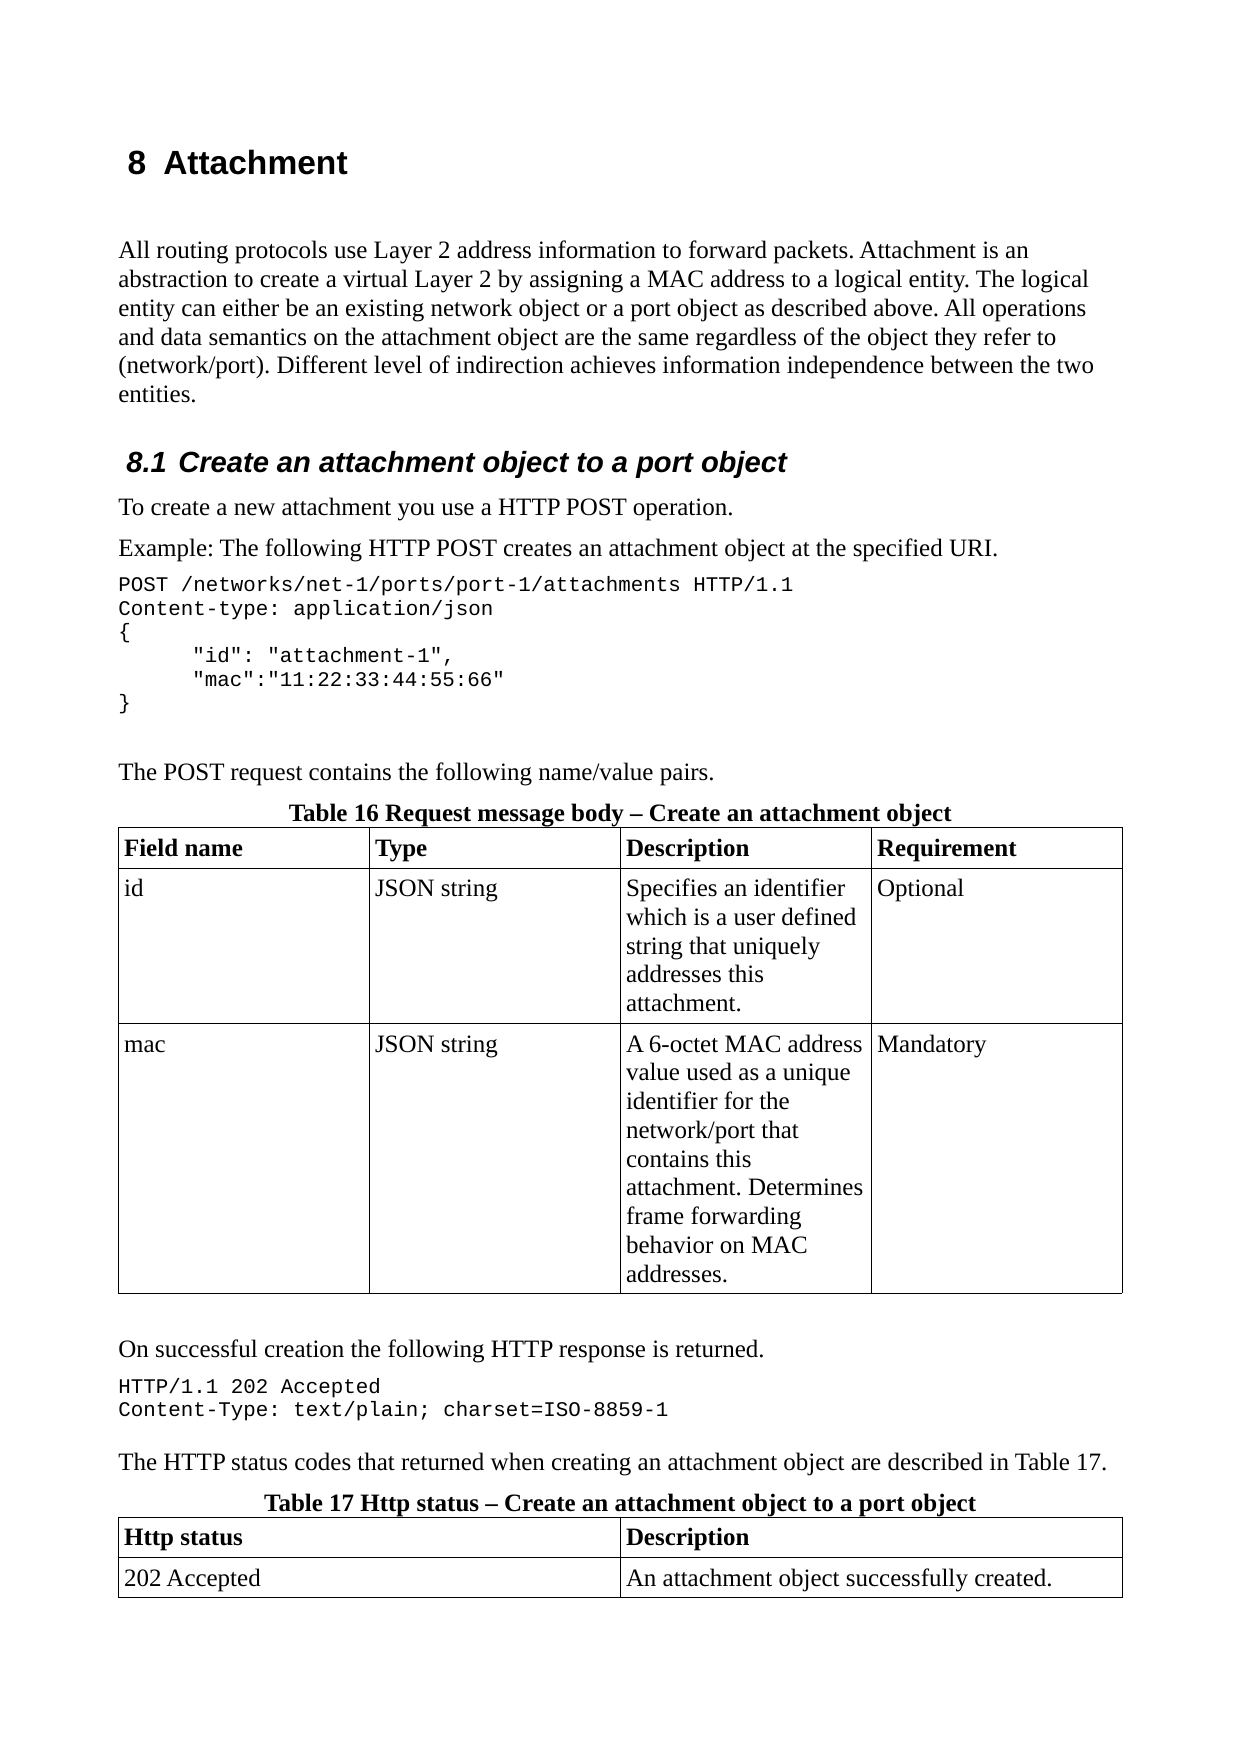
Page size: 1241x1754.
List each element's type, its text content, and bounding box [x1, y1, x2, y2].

table_cell Mandatory [872, 1024, 1122, 1293]
table_cell Specifies an identifier which is a user defined string that uniquely addresses this attachment. [621, 869, 871, 1023]
text Example: The following HTTP POST creates an attachment object at the specified URI. [118, 533, 1122, 562]
text To create a new attachment you use a HTTP POST operation. [118, 492, 1122, 520]
table_cell A 6-octet MAC address value used as a unique identifier for the network/port that contains this attachment. Determines frame forwarding behavior on MAC addresses. [621, 1024, 871, 1293]
text The POST request contains the following name/value pairs. [118, 757, 1122, 786]
subtitle Table １７ Http status – Create an attachment object to a port object [118, 1488, 1122, 1517]
table_header Description [621, 828, 871, 867]
table_cell id [119, 869, 369, 1023]
table_header Requirement [872, 828, 1122, 867]
table_cell 202 Accepted [119, 1558, 620, 1597]
text All routing protocols use Layer 2 address information to forward packets. Attachment is an abstraction to create a virtual Layer 2 by assigning a MAC address to a logical entity. The logical entity can either be an existing network object or a port object as described above. All operations and data semantics on the attachment object are the same regardless of the object they refer to (network/port). Different level of indirection achieves information independence between the two entities. [118, 236, 1122, 408]
text POST /networks/net-1/ports/port-1/attachments HTTP/1.1 [118, 574, 1122, 598]
table_header Description [621, 1518, 1122, 1557]
text On successful creation the following HTTP response is returned. [118, 1334, 1122, 1363]
table_header Type [370, 828, 620, 867]
subtitle Create an attachment object to a port object [118, 446, 1122, 479]
text The HTTP status codes that returned when creating an attachment object are described in Table 17. [118, 1447, 1122, 1475]
table_cell mac [119, 1024, 369, 1293]
text "id": "attachment-1", [192, 645, 1122, 669]
subtitle Table １６ Request message body – Create an attachment object [118, 798, 1122, 827]
text Content-Type: text/plain; charset=ISO-8859-1 [118, 1399, 1122, 1423]
table_header Field name [119, 828, 369, 867]
text } [118, 692, 1122, 716]
table_cell JSON string [370, 1024, 620, 1293]
subtitle Attachment [118, 143, 1122, 182]
text { [118, 621, 1122, 645]
table_header Http status [119, 1518, 620, 1557]
table_cell JSON string [370, 869, 620, 1023]
text HTTP/1.1 202 Accepted [118, 1376, 1122, 1399]
text "mac":"11:22:33:44:55:66" [192, 669, 1122, 692]
text Content-type: application/json [118, 598, 1122, 621]
table_cell An attachment object successfully created. [621, 1558, 1122, 1597]
table_cell Optional [872, 869, 1122, 1023]
